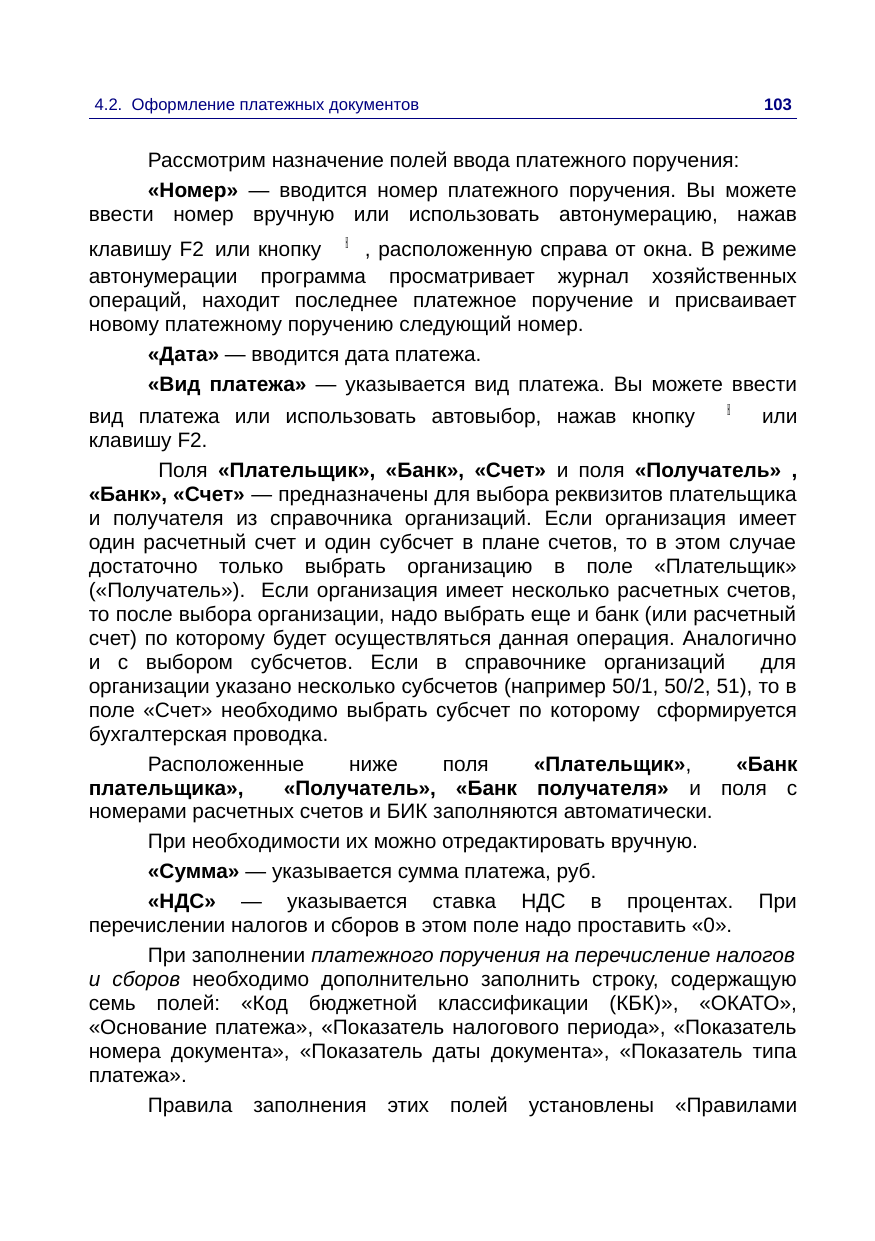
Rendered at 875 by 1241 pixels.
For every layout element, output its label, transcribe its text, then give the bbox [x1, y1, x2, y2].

text Рассмотрим назначение полей ввода платежного поручения: [88, 147, 797, 171]
text Правила заполнения этих полей установлены «Правилами [88, 1092, 797, 1116]
text При заполнении платежного поручения на перечисление налогов и сборов необходимо дополнительно заполнить строку, содержащую семь полей: «Код бюджетной классификации (КБК)», «ОКАТО», «Основание платежа», «Показатель налогового периода», «Показатель номера документа», «Показатель даты документа», «Показатель типа платежа». [88, 943, 797, 1087]
text «Номер» — вводится номер платежного поручения. Вы можете ввести номер вручную или использовать автонумерацию, нажав клавишу F2 или кнопку , расположенную справа от окна. В режиме автонумерации программа просматривает журнал хозяйственных операций, находит последнее платежное поручение и присваивает новому платежному поручению следующий номер. [88, 177, 797, 336]
text «НДС» — указывается ставка НДС в процентах. При перечислении налогов и сборов в этом поле надо проставить «0». [88, 889, 797, 937]
text «Дата» — вводится дата платежа. [88, 342, 797, 366]
text «Сумма» — указывается сумма платежа, руб. [88, 859, 797, 883]
text Расположенные ниже поля «Плательщик», «Банк плательщика», «Получатель», «Банк получателя» и поля с номерами расчетных счетов и БИК заполняются автоматически. [88, 751, 797, 823]
text При необходимости их можно отредактировать вручную. [88, 829, 797, 853]
text «Вид платежа» — указывается вид платежа. Вы можете ввести вид платежа или использовать автовыбор, нажав кнопку или клавишу F2. [88, 371, 797, 452]
text Поля «Плательщик», «Банк», «Счет» и поля «Получатель» , «Банк», «Счет» — предназначены для выбора реквизитов плательщика и получателя из справочника организаций. Если организация имеет один расчетный счет и один субсчет в плане счетов, то в этом случае достаточно только выбрать организацию в поле «Плательщик» («Получатель»). Если организация имеет несколько расчетных счетов, то после выбора организации, надо выбрать еще и банк (или расчетный счет) по которому будет осуществляться данная операция. Аналогично и с выбором субсчетов. Если в справочнике организаций для организации указано несколько субсчетов (например 50/1, 50/2, 51), то в поле «Счет» необходимо выбрать субсчет по которому сформируется бухгалтерская проводка. [88, 458, 797, 745]
